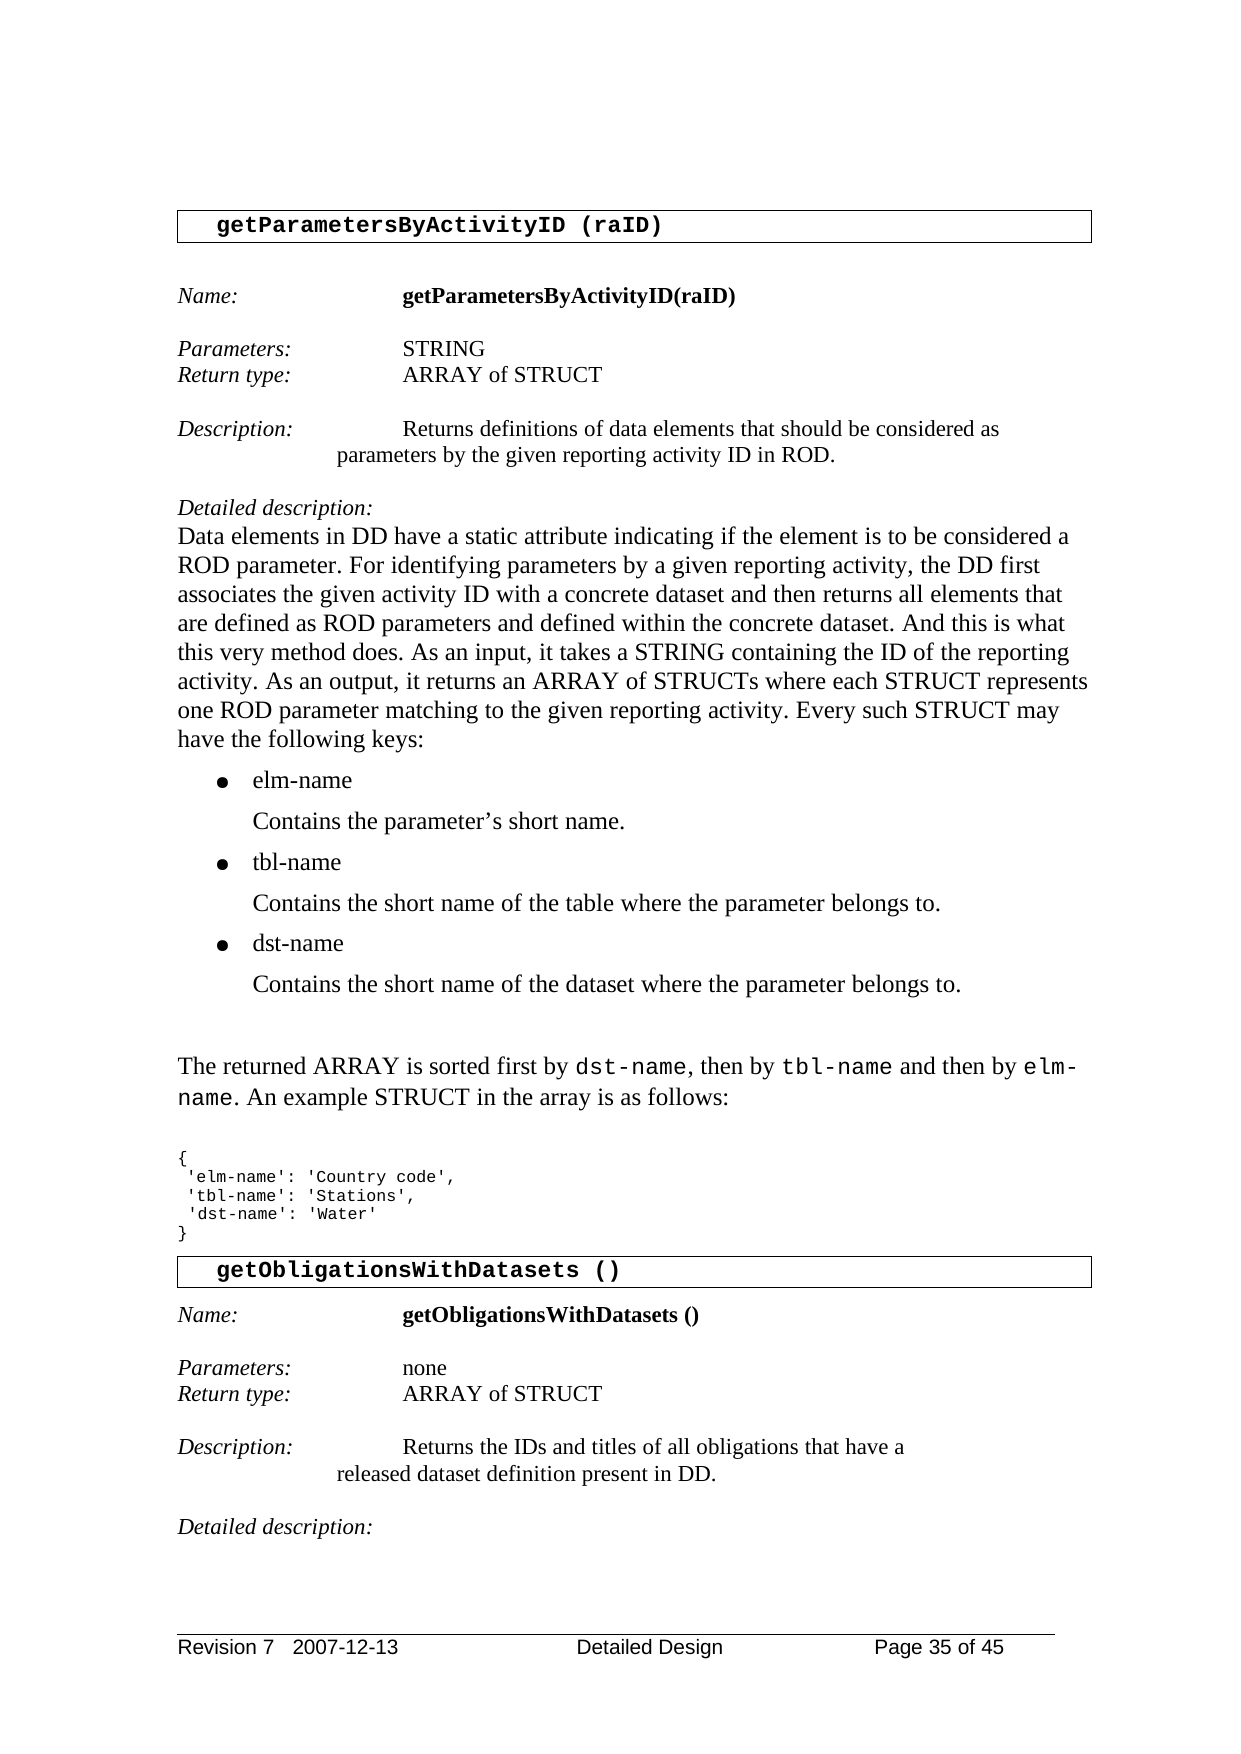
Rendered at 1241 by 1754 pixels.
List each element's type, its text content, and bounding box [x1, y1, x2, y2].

text Detailed description: [177, 494, 1092, 521]
text 'elm-name': 'Country code', [186, 1169, 1092, 1187]
text getObligationsWithDatasets () [178, 1257, 1091, 1287]
text 'dst-name': 'Water' [177, 1206, 1092, 1224]
list elm-name [215, 765, 1092, 794]
text Return type: ARRAY of STRUCT [177, 361, 1092, 388]
text Description: Returns the IDs and titles of all obligations that have a [177, 1433, 1092, 1460]
text Parameters: none [177, 1353, 1092, 1380]
text Data elements in DD have a static attribute indicating if the element is to be considered a ROD parameter. For identifying parameters by a given reporting activity, the DD first associates the given activity ID with a concrete dataset and then returns all elements that are defined as ROD parameters and defined within the concrete dataset. And this is what this very method does. As an input, it takes a STRING containing the ID of the reporting activity. As an output, it returns an ARRAY of STRUCTs where each STRUCT represents one ROD parameter matching to the given reporting activity. Every such STRUCT may have the following keys: [177, 521, 1092, 753]
list dst-name [215, 928, 1092, 957]
text Name: getObligationsWithDatasets () [177, 1300, 1092, 1327]
text Contains the parameter’s short name. [252, 806, 1092, 835]
text getParametersByActivityID (raID) [178, 211, 1091, 242]
text Name: getParametersByActivityID(raID) [177, 282, 1092, 308]
text } [177, 1224, 1092, 1243]
text released dataset definition present in DD. [337, 1460, 1092, 1486]
text { [177, 1150, 1092, 1169]
list tbl-name [215, 847, 1092, 876]
text Parameters: STRING [177, 335, 1092, 361]
text Detailed description: [177, 1513, 1092, 1539]
text The returned ARRAY is sorted first by dst-name, then by tbl-name and then by elm-name. An example STRUCT in the array is as follows: [177, 1051, 1092, 1112]
text Return type: ARRAY of STRUCT [177, 1380, 1092, 1407]
text Description: Returns definitions of data elements that should be considered as [177, 414, 1092, 441]
text 'tbl-name': 'Stations', [186, 1187, 1092, 1206]
text parameters by the given reporting activity ID in ROD. [337, 441, 1092, 468]
text Contains the short name of the table where the parameter belongs to. [252, 887, 1092, 917]
text Contains the short name of the dataset where the parameter belongs to. [252, 969, 1092, 998]
